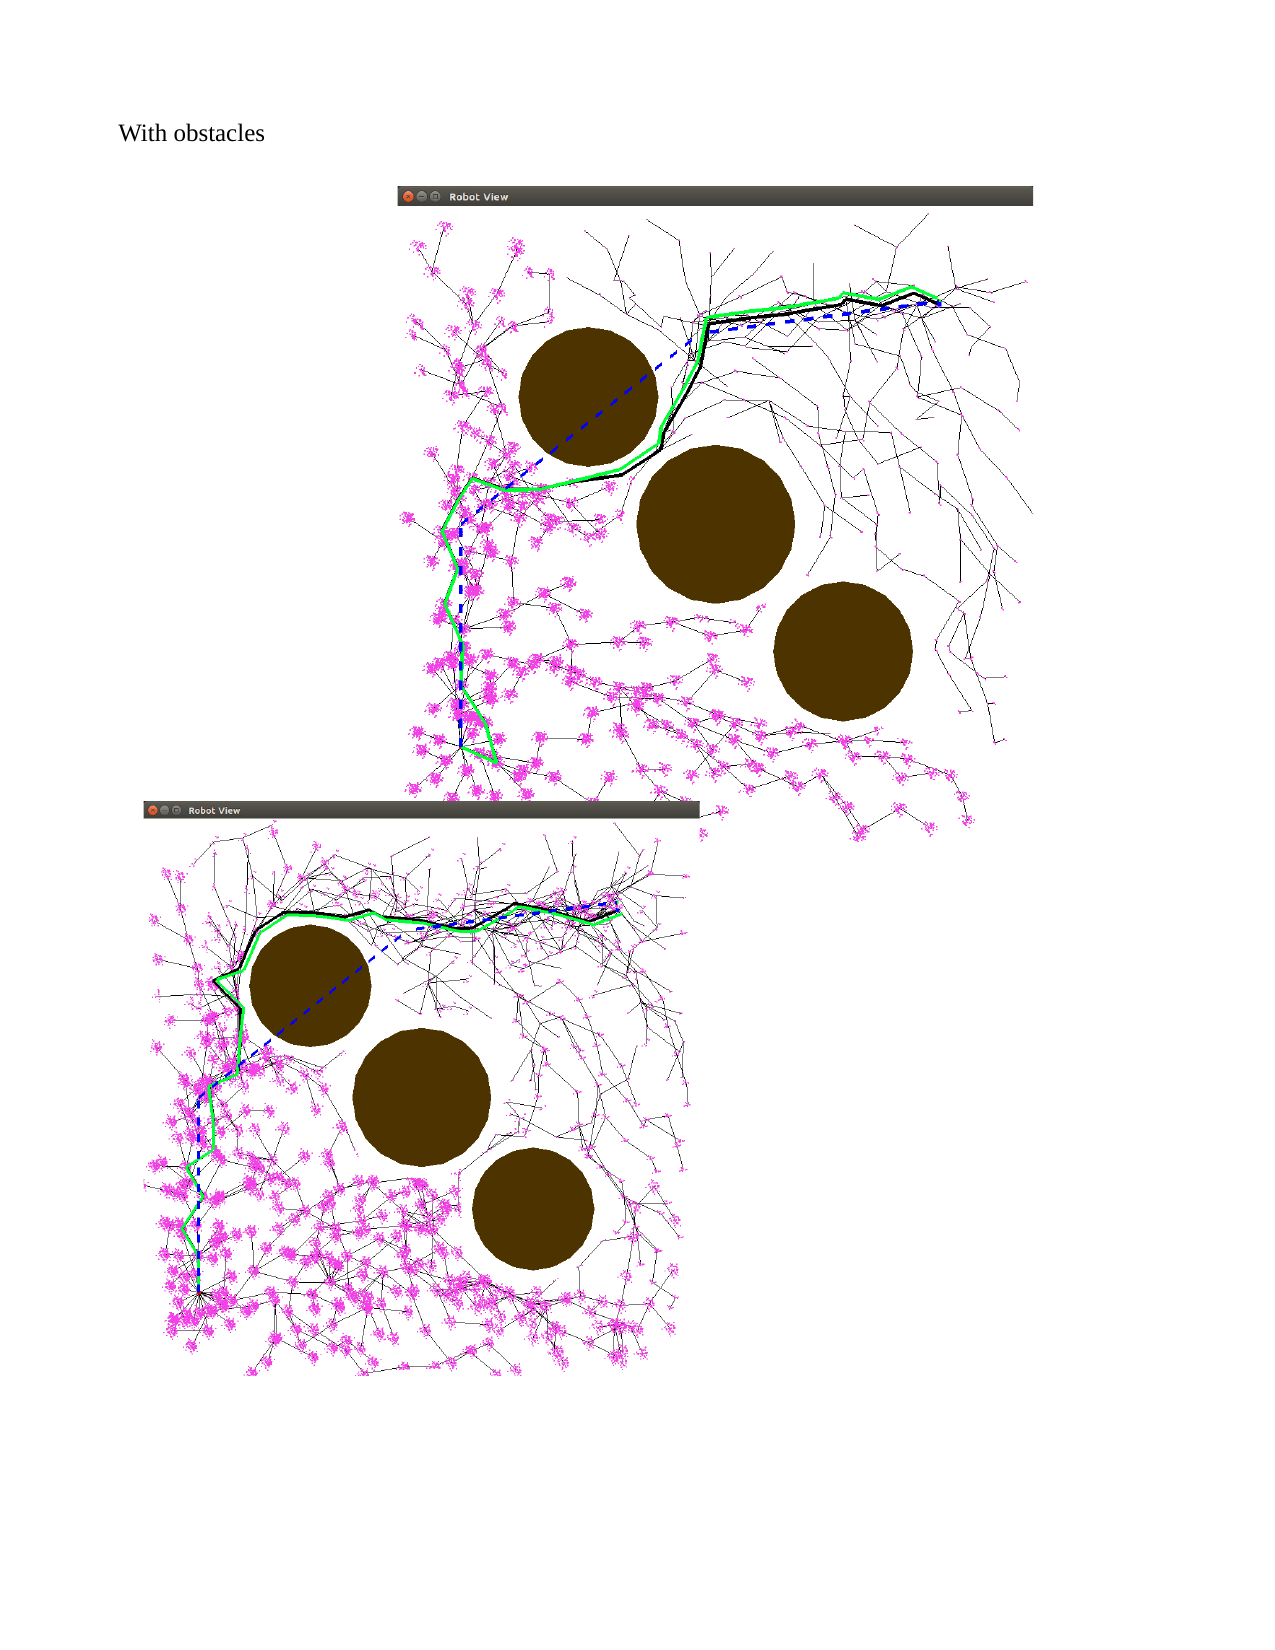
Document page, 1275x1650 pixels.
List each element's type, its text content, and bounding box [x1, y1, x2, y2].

text With obstacles [118, 118, 1157, 147]
picture [143, 186, 1034, 1376]
